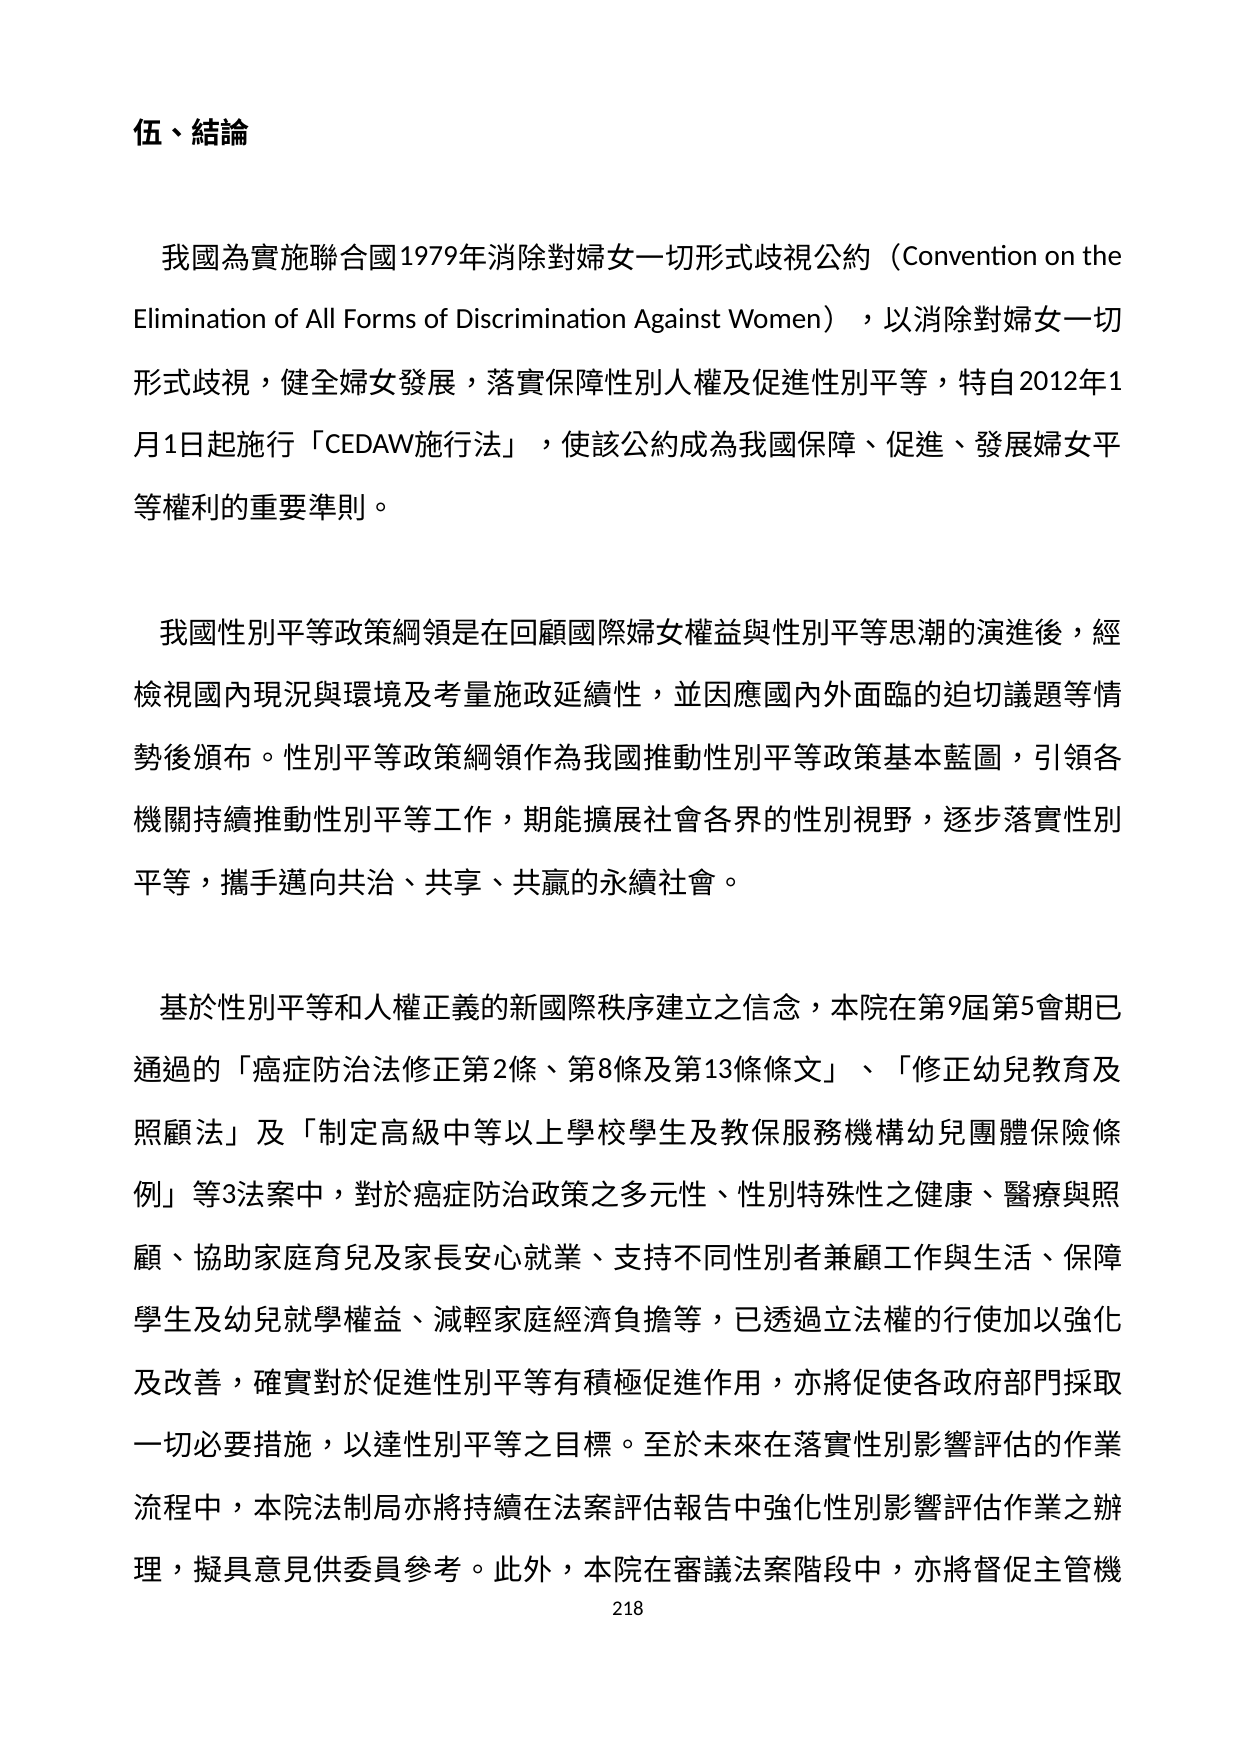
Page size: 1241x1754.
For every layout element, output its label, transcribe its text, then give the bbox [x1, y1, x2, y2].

text 我國為實施聯合國1979年消除對婦女一切形式歧視公約（Convention on the Elimination of All Forms of Discrimination Against Women），以消除對婦女一切形式歧視，健全婦女發展，落實保障性別人權及促進性別平等，特自2012年1月1日起施行「CEDAW施行法」，使該公約成為我國保障、促進、發展婦女平等權利的重要準則。 [133, 214, 1122, 526]
text 伍、結論 [133, 89, 1122, 151]
text 我國性別平等政策綱領是在回顧國際婦女權益與性別平等思潮的演進後，經檢視國內現況與環境及考量施政延續性，並因應國內外面臨的迫切議題等情勢後頒布。性別平等政策綱領作為我國推動性別平等政策基本藍圖，引領各機關持續推動性別平等工作，期能擴展社會各界的性別視野，逐步落實性別平等，攜手邁向共治、共享、共贏的永續社會。 [133, 589, 1122, 901]
text 基於性別平等和人權正義的新國際秩序建立之信念，本院在第9屆第5會期已通過的「癌症防治法修正第2條、第8條及第13條條文」、「修正幼兒教育及照顧法」及「制定高級中等以上學校學生及教保服務機構幼兒團體保險條例」等3法案中，對於癌症防治政策之多元性、性別特殊性之健康、醫療與照顧、協助家庭育兒及家長安心就業、支持不同性別者兼顧工作與生活、保障學生及幼兒就學權益、減輕家庭經濟負擔等，已透過立法權的行使加以強化及改善，確實對於促進性別平等有積極促進作用，亦將促使各政府部門採取一切必要措施，以達性別平等之目標。至於未來在落實性別影響評估的作業流程中，本院法制局亦將持續在法案評估報告中強化性別影響評估作業之辦理，擬具意見供委員參考。此外，本院在審議法案階段中，亦將督促主管機 [133, 964, 1122, 1589]
